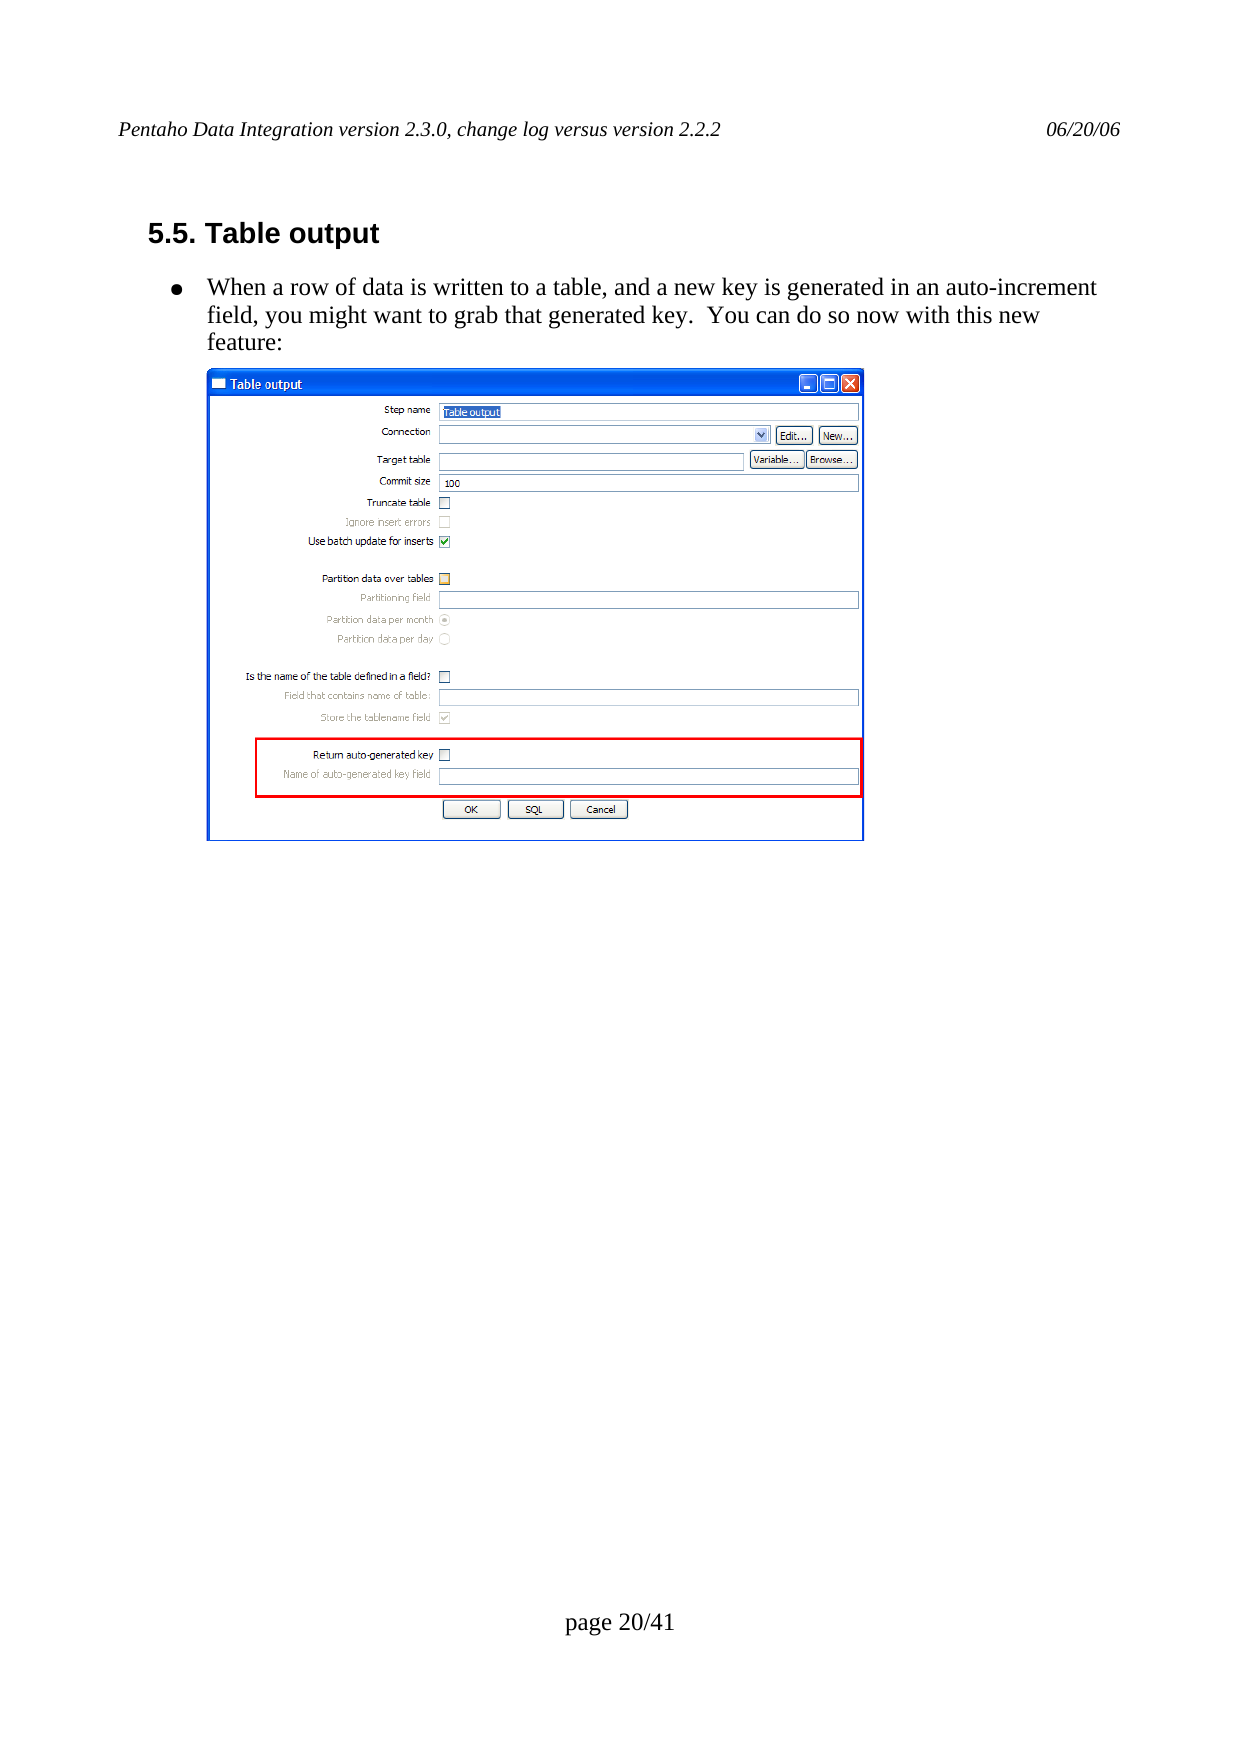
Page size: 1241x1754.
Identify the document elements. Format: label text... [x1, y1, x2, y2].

list When a row of data is written to a table, and a new key is generated in an auto-increment field, you might want to grab that generated key. You can do so now with this new feature: [207, 273, 1122, 356]
subtitle Table output [148, 217, 1122, 249]
